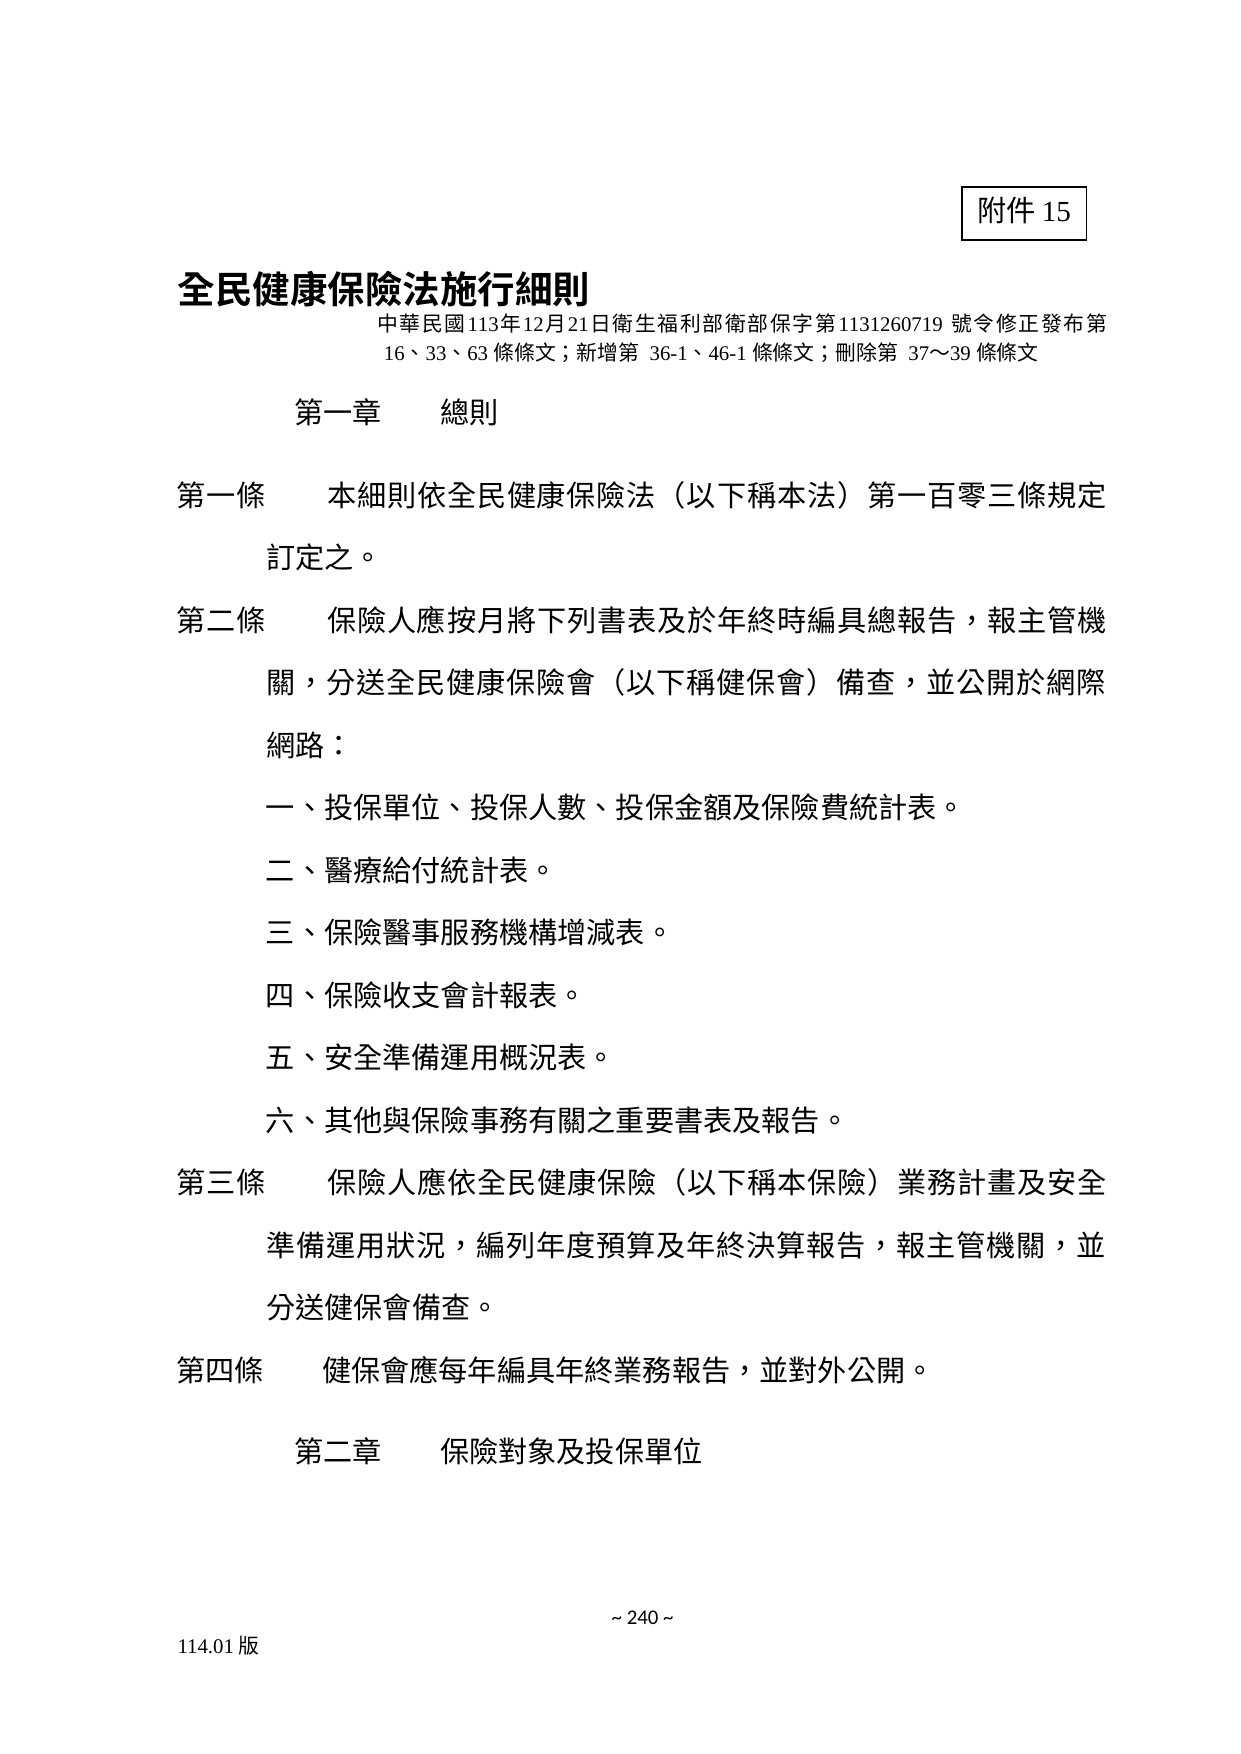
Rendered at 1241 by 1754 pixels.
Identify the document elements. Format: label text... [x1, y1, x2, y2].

text 第二條 保險人應按月將下列書表及於年終時編具總報告，報主管機關，分送全民健康保險會（以下稱健保會）備查，並公開於網際網路： [176, 577, 1107, 764]
text 一、投保單位、投保人數、投保金額及保險費統計表。 [262, 764, 1107, 827]
text 全民健康保險法施行細則 [177, 246, 1107, 308]
text 第四條 健保會應每年編具年終業務報告，並對外公開。 [176, 1327, 1107, 1389]
text 附件15 [977, 195, 1071, 228]
text 四、保險收支會計報表。 [262, 952, 1107, 1014]
text 中華民國113年12月21日衛生福利部衛部保字第1131260719 號令修正發布第 16、33、63 條條文；新增第 36-1、46-1 條條文；刪除第 37～39 條條文 [377, 308, 1107, 367]
text [963, 188, 1086, 239]
text 第一章 總則 [177, 385, 1107, 433]
text 第三條 保險人應依全民健康保險（以下稱本保險）業務計畫及安全準備運用狀況，編列年度預算及年終決算報告，報主管機關，並分送健保會備查。 [176, 1139, 1107, 1327]
text 第二章 保險對象及投保單位 [177, 1408, 1107, 1471]
text 第一條 本細則依全民健康保險法（以下稱本法）第一百零三條規定訂定之。 [176, 452, 1107, 577]
text 二、醫療給付統計表。 [262, 827, 1107, 889]
text 六、其他與保險事務有關之重要書表及報告。 [262, 1077, 1107, 1139]
text 五、安全準備運用概況表。 [262, 1014, 1107, 1077]
text 三、保險醫事服務機構增減表。 [262, 889, 1107, 952]
